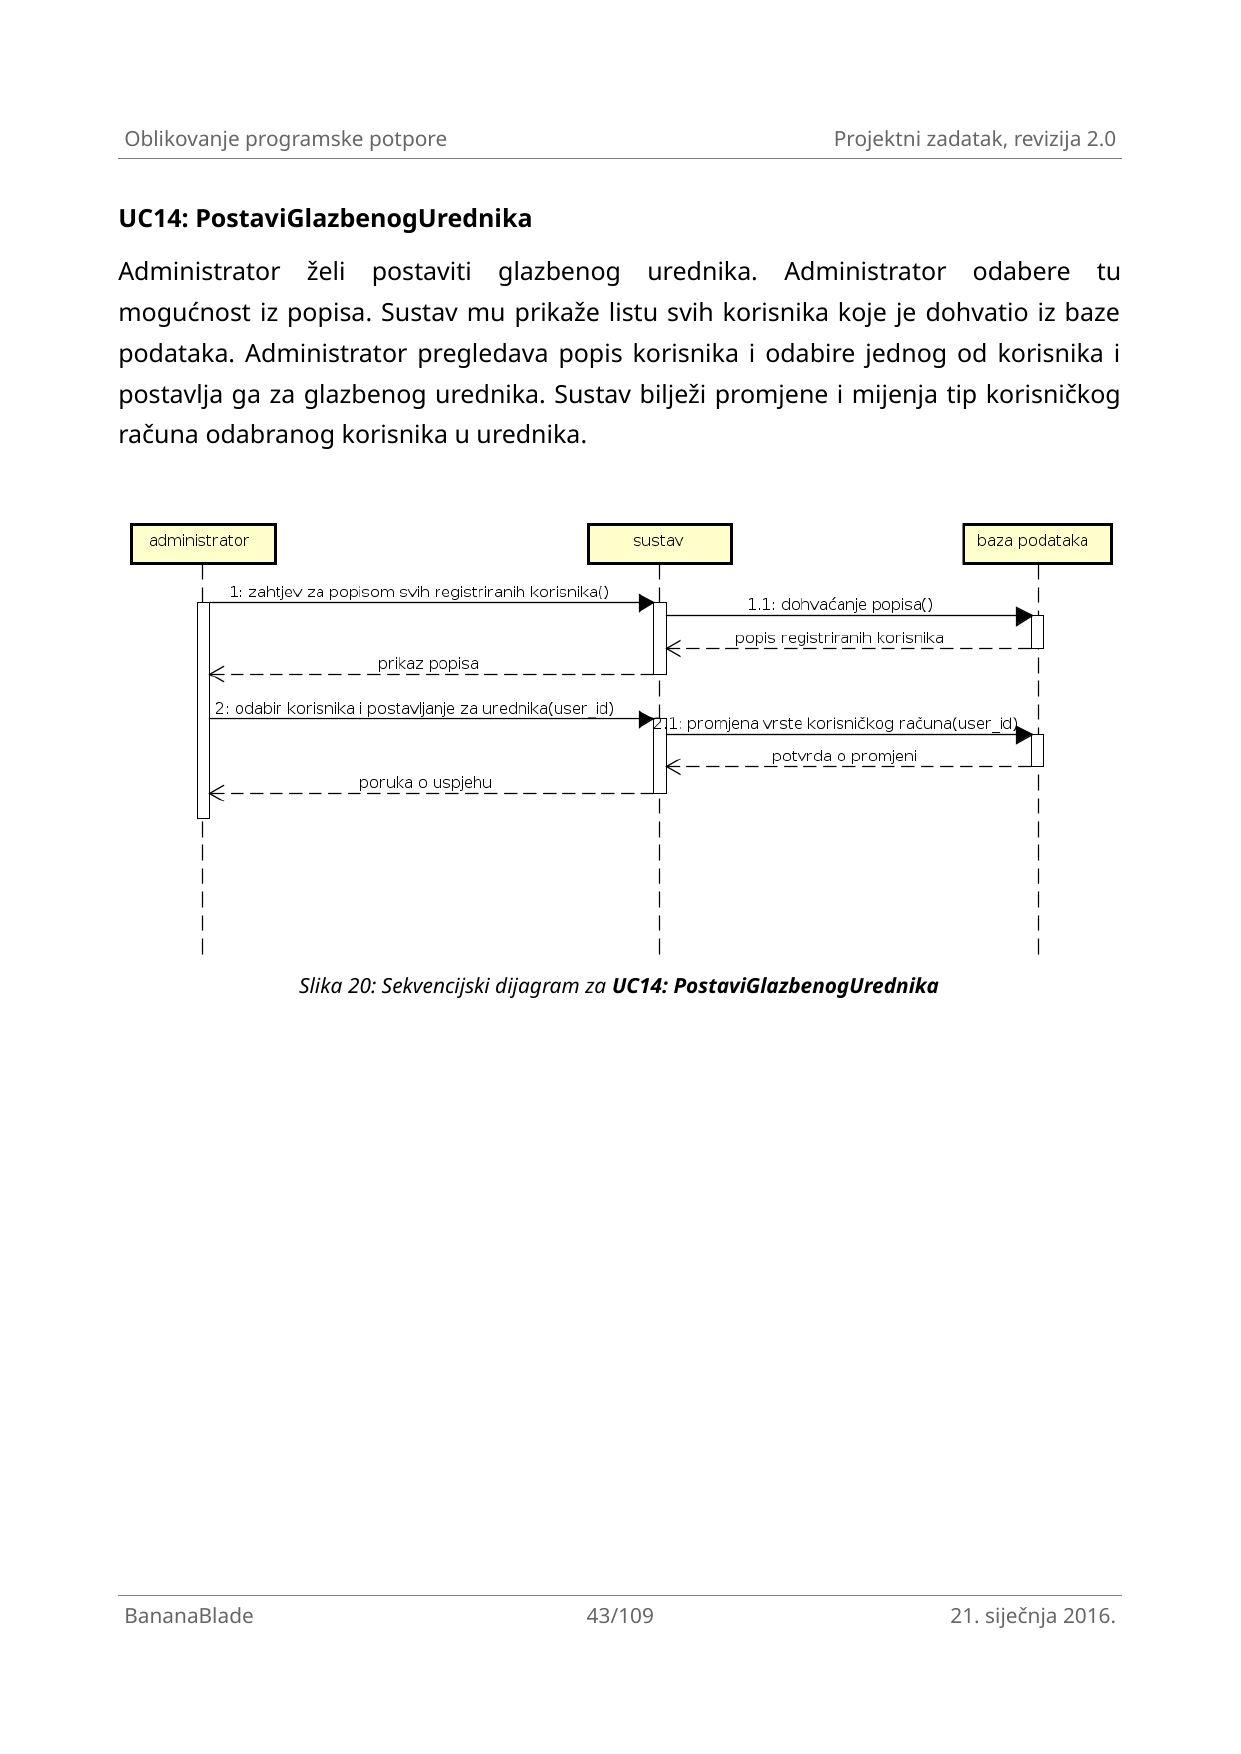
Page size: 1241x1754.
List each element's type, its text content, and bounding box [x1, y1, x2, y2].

text Slika 20: Sekvencijski dijagram za UC14: PostaviGlazbenogUrednika [118, 966, 1122, 999]
subtitle UC14: PostaviGlazbenogUrednika [118, 201, 1122, 234]
text Administrator želi postaviti glazbenog urednika. Administrator odabere tu mogućnost iz popisa. Sustav mu prikaže listu svih korisnika koje je dohvatio iz baze podataka. Administrator pregledava popis korisnika i odabire jednog od korisnika i postavlja ga za glazbenog urednika. Sustav bilježi promjene i mijenja tip korisničkog računa odabranog korisnika u urednika. [118, 254, 1122, 451]
picture [118, 511, 1123, 966]
